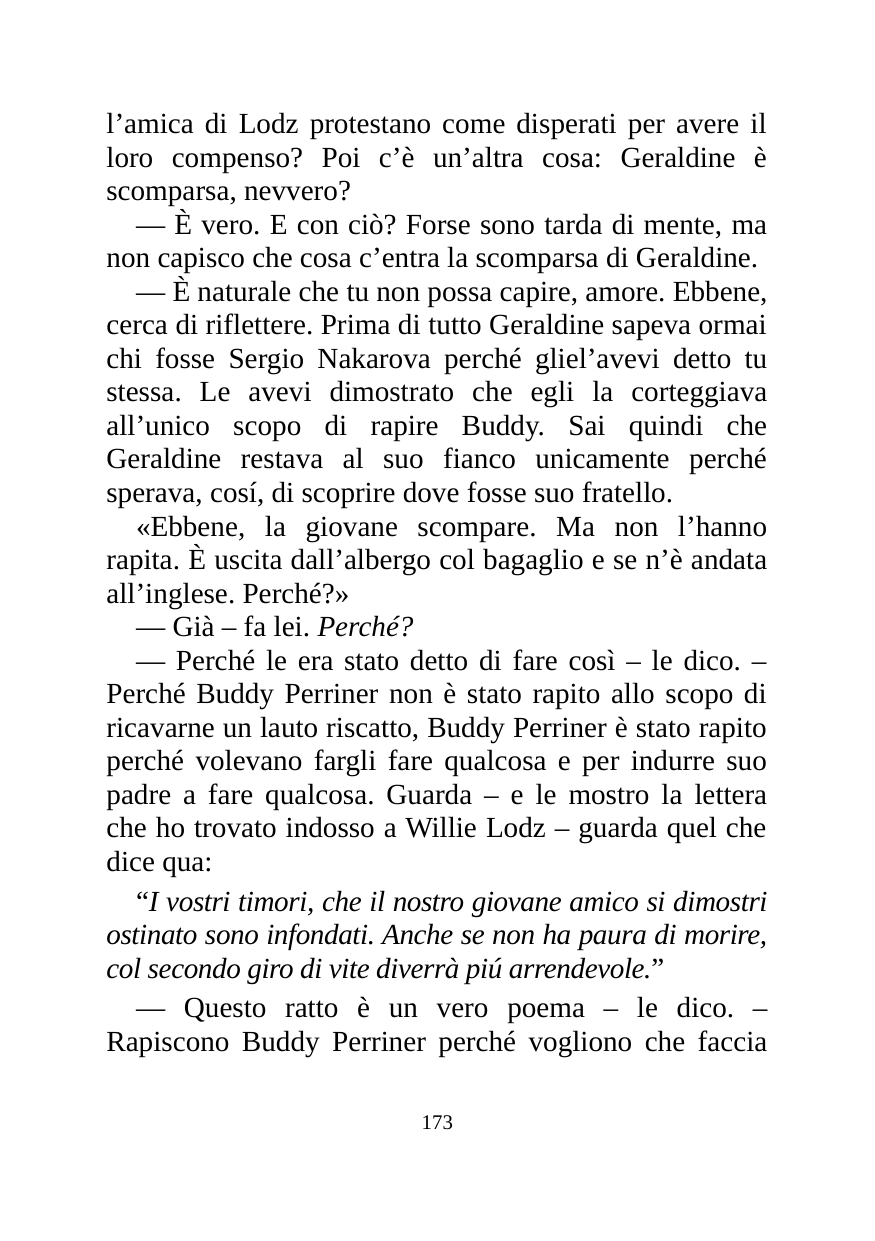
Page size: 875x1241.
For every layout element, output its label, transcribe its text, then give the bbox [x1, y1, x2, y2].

text — È vero. E con ciò? Forse sono tarda di mente, ma non capisco che cosa c’entra la scomparsa di Geraldine. [106, 207, 768, 274]
text — Già – fa lei. Perché? [106, 609, 768, 643]
text — Perché le era stato detto di fare così – le dico. – Perché Buddy Perriner non è stato rapito allo scopo di ricavarne un lauto riscatto, Buddy Perriner è stato rapito perché volevano fargli fare qualcosa e per indurre suo padre a fare qualcosa. Guarda – e le mostro la lettera che ho trovato indosso a Willie Lodz – guarda quel che dice qua: [106, 643, 768, 878]
text l’amica di Lodz protestano come disperati per avere il loro compenso? Poi c’è un’altra cosa: Geraldine è scomparsa, nevvero? [106, 106, 768, 207]
text «Ebbene, la giovane scompare. Ma non l’hanno rapita. È uscita dall’albergo col bagaglio e se n’è andata all’inglese. Perché?» [106, 509, 768, 609]
text — È naturale che tu non possa capire, amore. Ebbene, cerca di riflettere. Prima di tutto Geraldine sapeva ormai chi fosse Sergio Nakarova perché gliel’avevi detto tu stessa. Le avevi dimostrato che egli la corteggiava all’unico scopo di rapire Buddy. Sai quindi che Geraldine restava al suo fianco unicamente perché sperava, cosí, di scoprire dove fosse suo fratello. [106, 274, 768, 509]
text “I vostri timori, che il nostro giovane amico si dimostri ostinato sono infondati. Anche se non ha paura di morire, col secondo giro di vite diverrà piú arrendevole.” [106, 884, 768, 984]
text — Questo ratto è un vero poema – le dico. – Rapiscono Buddy Perriner perché vogliono che faccia [106, 990, 768, 1057]
